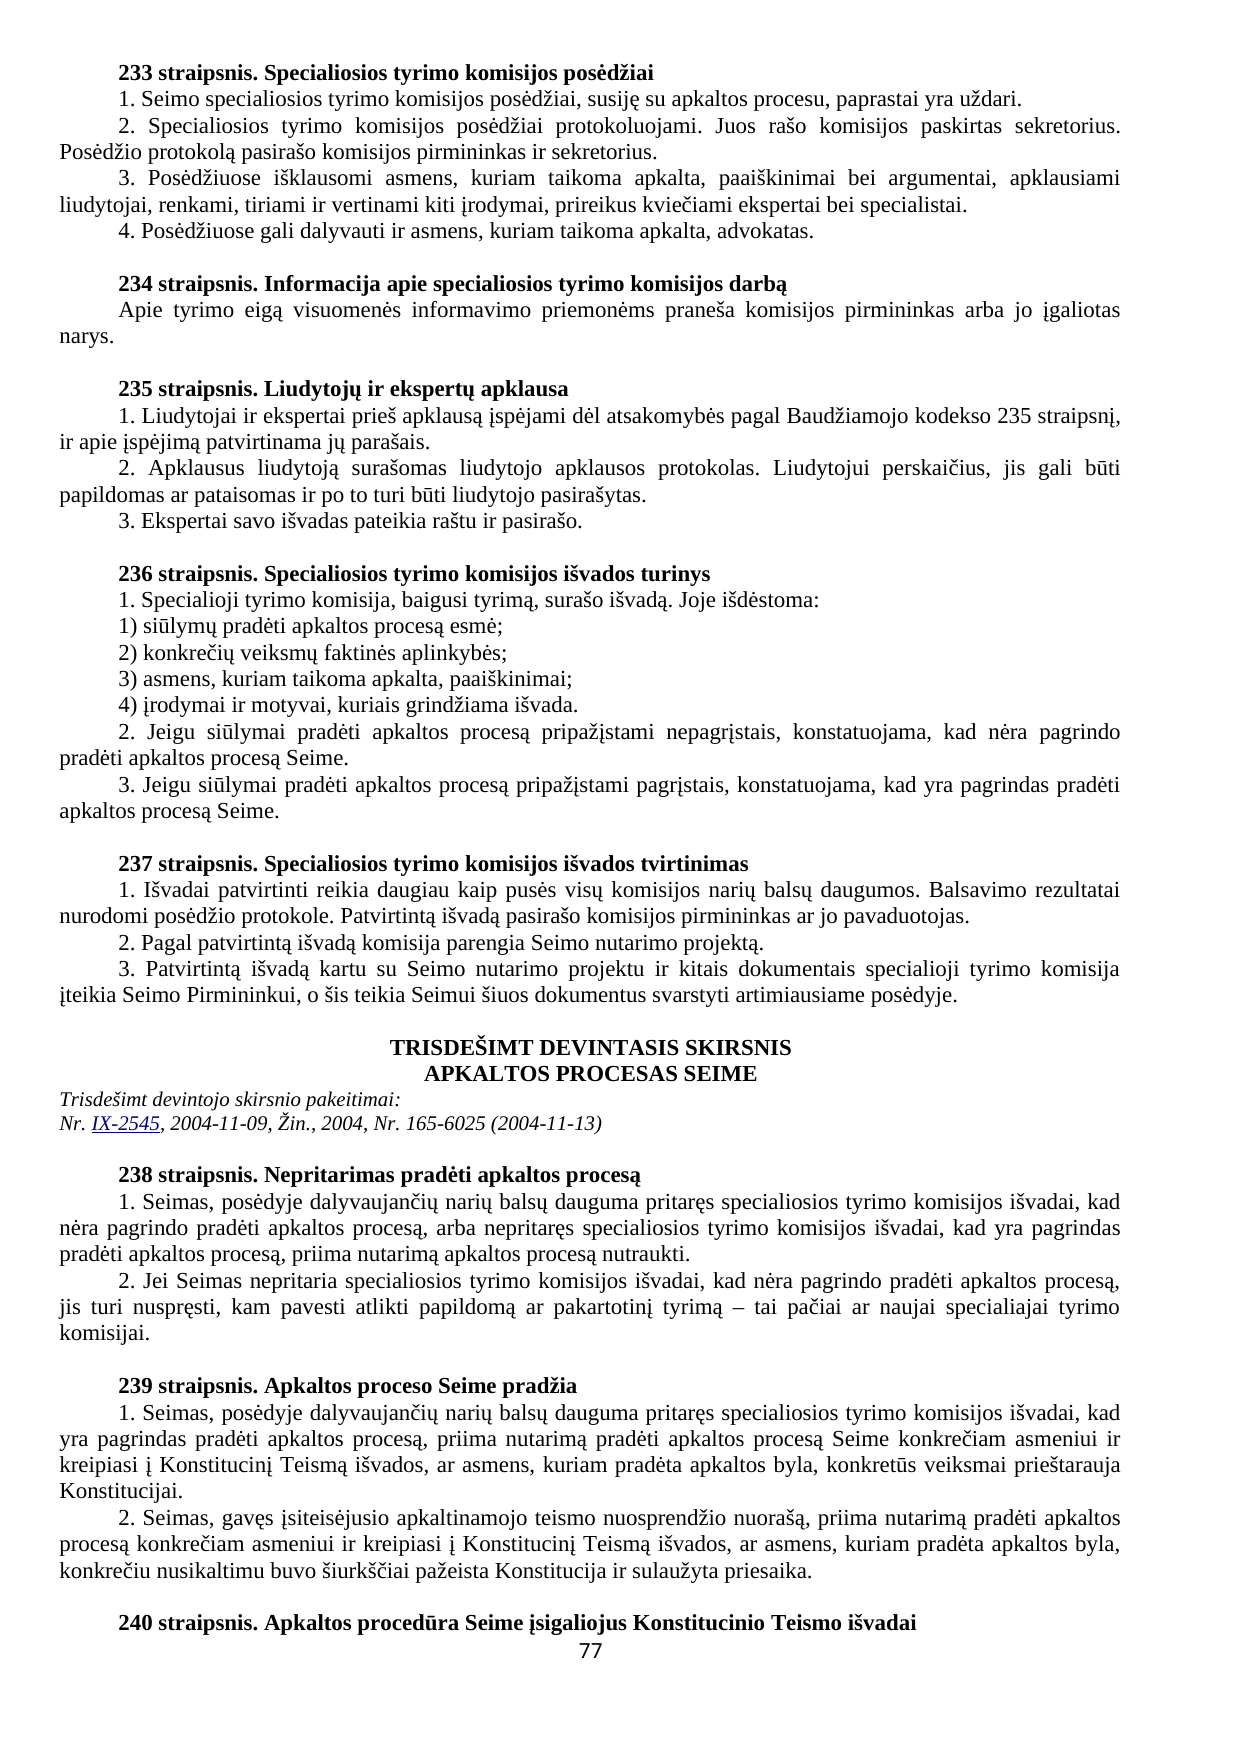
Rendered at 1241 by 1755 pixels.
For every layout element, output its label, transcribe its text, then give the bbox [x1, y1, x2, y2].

text 2. Apklausus liudytoją surašomas liudytojo apklausos protokolas. Liudytojui perskaičius, jis gali būti papildomas ar pataisomas ir po to turi būti liudytojo pasirašytas. [59, 454, 1122, 507]
text 234 straipsnis. Informacija apie specialiosios tyrimo komisijos darbą [59, 270, 1122, 296]
text 1. Specialioji tyrimo komisija, baigusi tyrimą, surašo išvadą. Joje išdėstoma: [59, 586, 1122, 612]
text 3. Ekspertai savo išvadas pateikia raštu ir pasirašo. [59, 507, 1122, 533]
text 2) konkrečių veiksmų faktinės aplinkybės; [59, 639, 1122, 665]
text 2. Specialiosios tyrimo komisijos posėdžiai protokoluojami. Juos rašo komisijos paskirtas sekretorius. Posėdžio protokolą pasirašo komisijos pirmininkas ir sekretorius. [59, 112, 1122, 164]
text Nr. IX-2545, 2004-11-09, Žin., 2004, Nr. 165-6025 (2004-11-13) [59, 1111, 1122, 1135]
text 4. Posėdžiuose gali dalyvauti ir asmens, kuriam taikoma apkalta, advokatas. [59, 217, 1122, 243]
text 233 straipsnis. Specialiosios tyrimo komisijos posėdžiai [59, 59, 1122, 85]
text TRISDEŠIMT DEVINTASIS SKIRSNIS [59, 1034, 1122, 1061]
text 1) siūlymų pradėti apkaltos procesą esmė; [59, 612, 1122, 639]
text 3. Jeigu siūlymai pradėti apkaltos procesą pripažįstami pagrįstais, konstatuojama, kad yra pagrindas pradėti apkaltos procesą Seime. [59, 771, 1122, 823]
text 2. Pagal patvirtintą išvadą komisija parengia Seimo nutarimo projektą. [59, 929, 1122, 955]
text 2. Seimas, gavęs įsiteisėjusio apkaltinamojo teismo nuosprendžio nuorašą, priima nutarimą pradėti apkaltos procesą konkrečiam asmeniui ir kreipiasi į Konstitucinį Teismą išvados, ar asmens, kuriam pradėta apkaltos byla, konkrečiu nusikaltimu buvo šiurkščiai pažeista Konstitucija ir sulaužyta priesaika. [59, 1504, 1122, 1583]
text Apie tyrimo eigą visuomenės informavimo priemonėms praneša komisijos pirmininkas arba jo įgaliotas narys. [59, 296, 1122, 349]
text 1. Seimas, posėdyje dalyvaujančių narių balsų dauguma pritaręs specialiosios tyrimo komisijos išvadai, kad yra pagrindas pradėti apkaltos procesą, priima nutarimą pradėti apkaltos procesą Seime konkrečiam asmeniui ir kreipiasi į Konstitucinį Teismą išvados, ar asmens, kuriam pradėta apkaltos byla, konkretūs veiksmai prieštarauja Konstitucijai. [59, 1398, 1122, 1504]
text 236 straipsnis. Specialiosios tyrimo komisijos išvados turinys [59, 560, 1122, 586]
text 1. Seimo specialiosios tyrimo komisijos posėdžiai, susiję su apkaltos procesu, paprastai yra uždari. [59, 85, 1122, 112]
text 239 straipsnis. Apkaltos proceso Seime pradžia [59, 1372, 1122, 1398]
text 2. Jei Seimas nepritaria specialiosios tyrimo komisijos išvadai, kad nėra pagrindo pradėti apkaltos procesą, jis turi nuspręsti, kam pavesti atlikti papildomą ar pakartotinį tyrimą – tai pačiai ar naujai specialiajai tyrimo komisijai. [59, 1267, 1122, 1346]
text 237 straipsnis. Specialiosios tyrimo komisijos išvados tvirtinimas [59, 850, 1122, 876]
subtitle APKALTOS PROCESAS SEIME [59, 1061, 1122, 1087]
text 3. Patvirtintą išvadą kartu su Seimo nutarimo projektu ir kitais dokumentais specialioji tyrimo komisija įteikia Seimo Pirmininkui, o šis teikia Seimui šiuos dokumentus svarstyti artimiausiame posėdyje. [59, 955, 1122, 1008]
text 1. Liudytojai ir ekspertai prieš apklausą įspėjami dėl atsakomybės pagal Baudžiamojo kodekso 235 straipsnį, ir apie įspėjimą patvirtinama jų parašais. [59, 402, 1122, 454]
text Trisdešimt devintojo skirsnio pakeitimai: [59, 1087, 1122, 1111]
text 1. Išvadai patvirtinti reikia daugiau kaip pusės visų komisijos narių balsų daugumos. Balsavimo rezultatai nurodomi posėdžio protokole. Patvirtintą išvadą pasirašo komisijos pirmininkas ar jo pavaduotojas. [59, 876, 1122, 929]
text 2. Jeigu siūlymai pradėti apkaltos procesą pripažįstami nepagrįstais, konstatuojama, kad nėra pagrindo pradėti apkaltos procesą Seime. [59, 718, 1122, 771]
text 238 straipsnis. Nepritarimas pradėti apkaltos procesą [59, 1161, 1122, 1188]
text 3. Posėdžiuose išklausomi asmens, kuriam taikoma apkalta, paaiškinimai bei argumentai, apklausiami liudytojai, renkami, tiriami ir vertinami kiti įrodymai, prireikus kviečiami ekspertai bei specialistai. [59, 164, 1122, 217]
text 235 straipsnis. Liudytojų ir ekspertų apklausa [59, 375, 1122, 402]
text 4) įrodymai ir motyvai, kuriais grindžiama išvada. [59, 692, 1122, 718]
text 240 straipsnis. Apkaltos procedūra Seime įsigaliojus Konstitucinio Teismo išvadai [59, 1609, 1122, 1636]
text 1. Seimas, posėdyje dalyvaujančių narių balsų dauguma pritaręs specialiosios tyrimo komisijos išvadai, kad nėra pagrindo pradėti apkaltos procesą, arba nepritaręs specialiosios tyrimo komisijos išvadai, kad yra pagrindas pradėti apkaltos procesą, priima nutarimą apkaltos procesą nutraukti. [59, 1188, 1122, 1267]
text 3) asmens, kuriam taikoma apkalta, paaiškinimai; [59, 665, 1122, 692]
